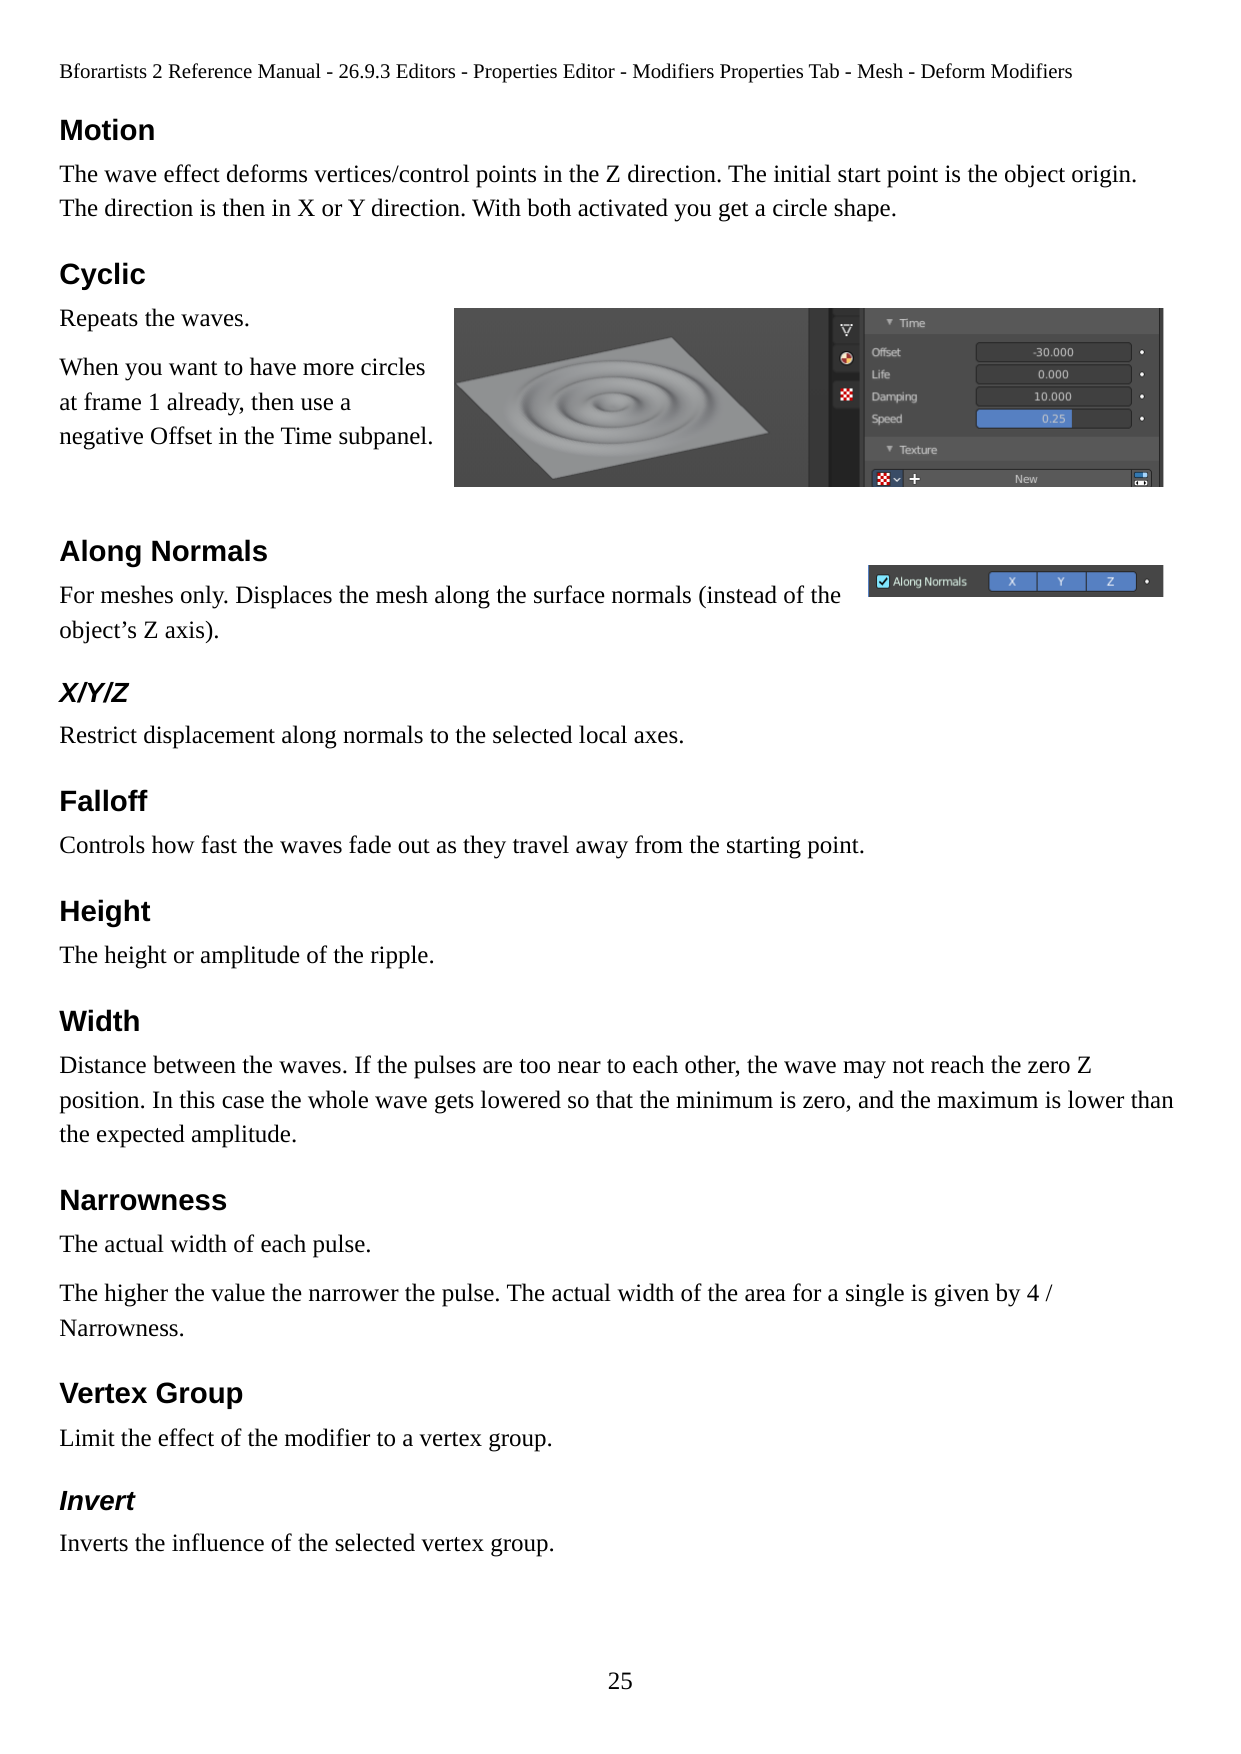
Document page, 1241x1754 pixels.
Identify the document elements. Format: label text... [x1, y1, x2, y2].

subtitle Falloff [59, 784, 1181, 818]
text Restrict displacement along normals to the selected local axes. [59, 721, 1181, 749]
text The wave effect deforms vertices/control points in the Z direction. The initial start point is the object origin. The direction is then in X or Y direction. With both activated you get a circle shape. [59, 159, 1181, 222]
text The higher the value the narrower the pulse. The actual width of the area for a single is given by 4 / Narrowness. [59, 1278, 1181, 1341]
text Inverts the influence of the selected vertex group. [59, 1528, 1181, 1557]
subtitle X/Y/Z [59, 676, 1181, 708]
picture [868, 565, 1164, 597]
text For meshes only. Displaces the mesh along the surface normals (instead of the object’s Z axis). [59, 580, 1181, 643]
subtitle Narrowness [59, 1183, 1181, 1217]
text The height or amplitude of the ripple. [59, 940, 1181, 969]
subtitle Motion [59, 113, 1181, 146]
text Repeats the waves. [59, 303, 1181, 332]
picture [454, 308, 1164, 487]
subtitle Cyclic [59, 257, 1181, 291]
text The actual width of each pulse. [59, 1229, 1181, 1258]
subtitle Invert [59, 1484, 1181, 1516]
text Distance between the waves. If the pulses are too near to each other, the wave may not reach the zero Z position. In this case the whole wave gets lowered so that the minimum is zero, and the maximum is lower than the expected amplitude. [59, 1050, 1181, 1148]
subtitle Height [59, 894, 1181, 928]
subtitle Along Normals [59, 534, 1181, 568]
subtitle Width [59, 1004, 1181, 1038]
subtitle Vertex Group [59, 1376, 1181, 1410]
text When you want to have more circles at frame 1 already, then use a negative Offset in the Time subpanel. [59, 352, 454, 450]
text Limit the effect of the modifier to a vertex group. [59, 1423, 1181, 1451]
text Controls how fast the waves fade out as they travel away from the starting point. [59, 831, 1181, 859]
